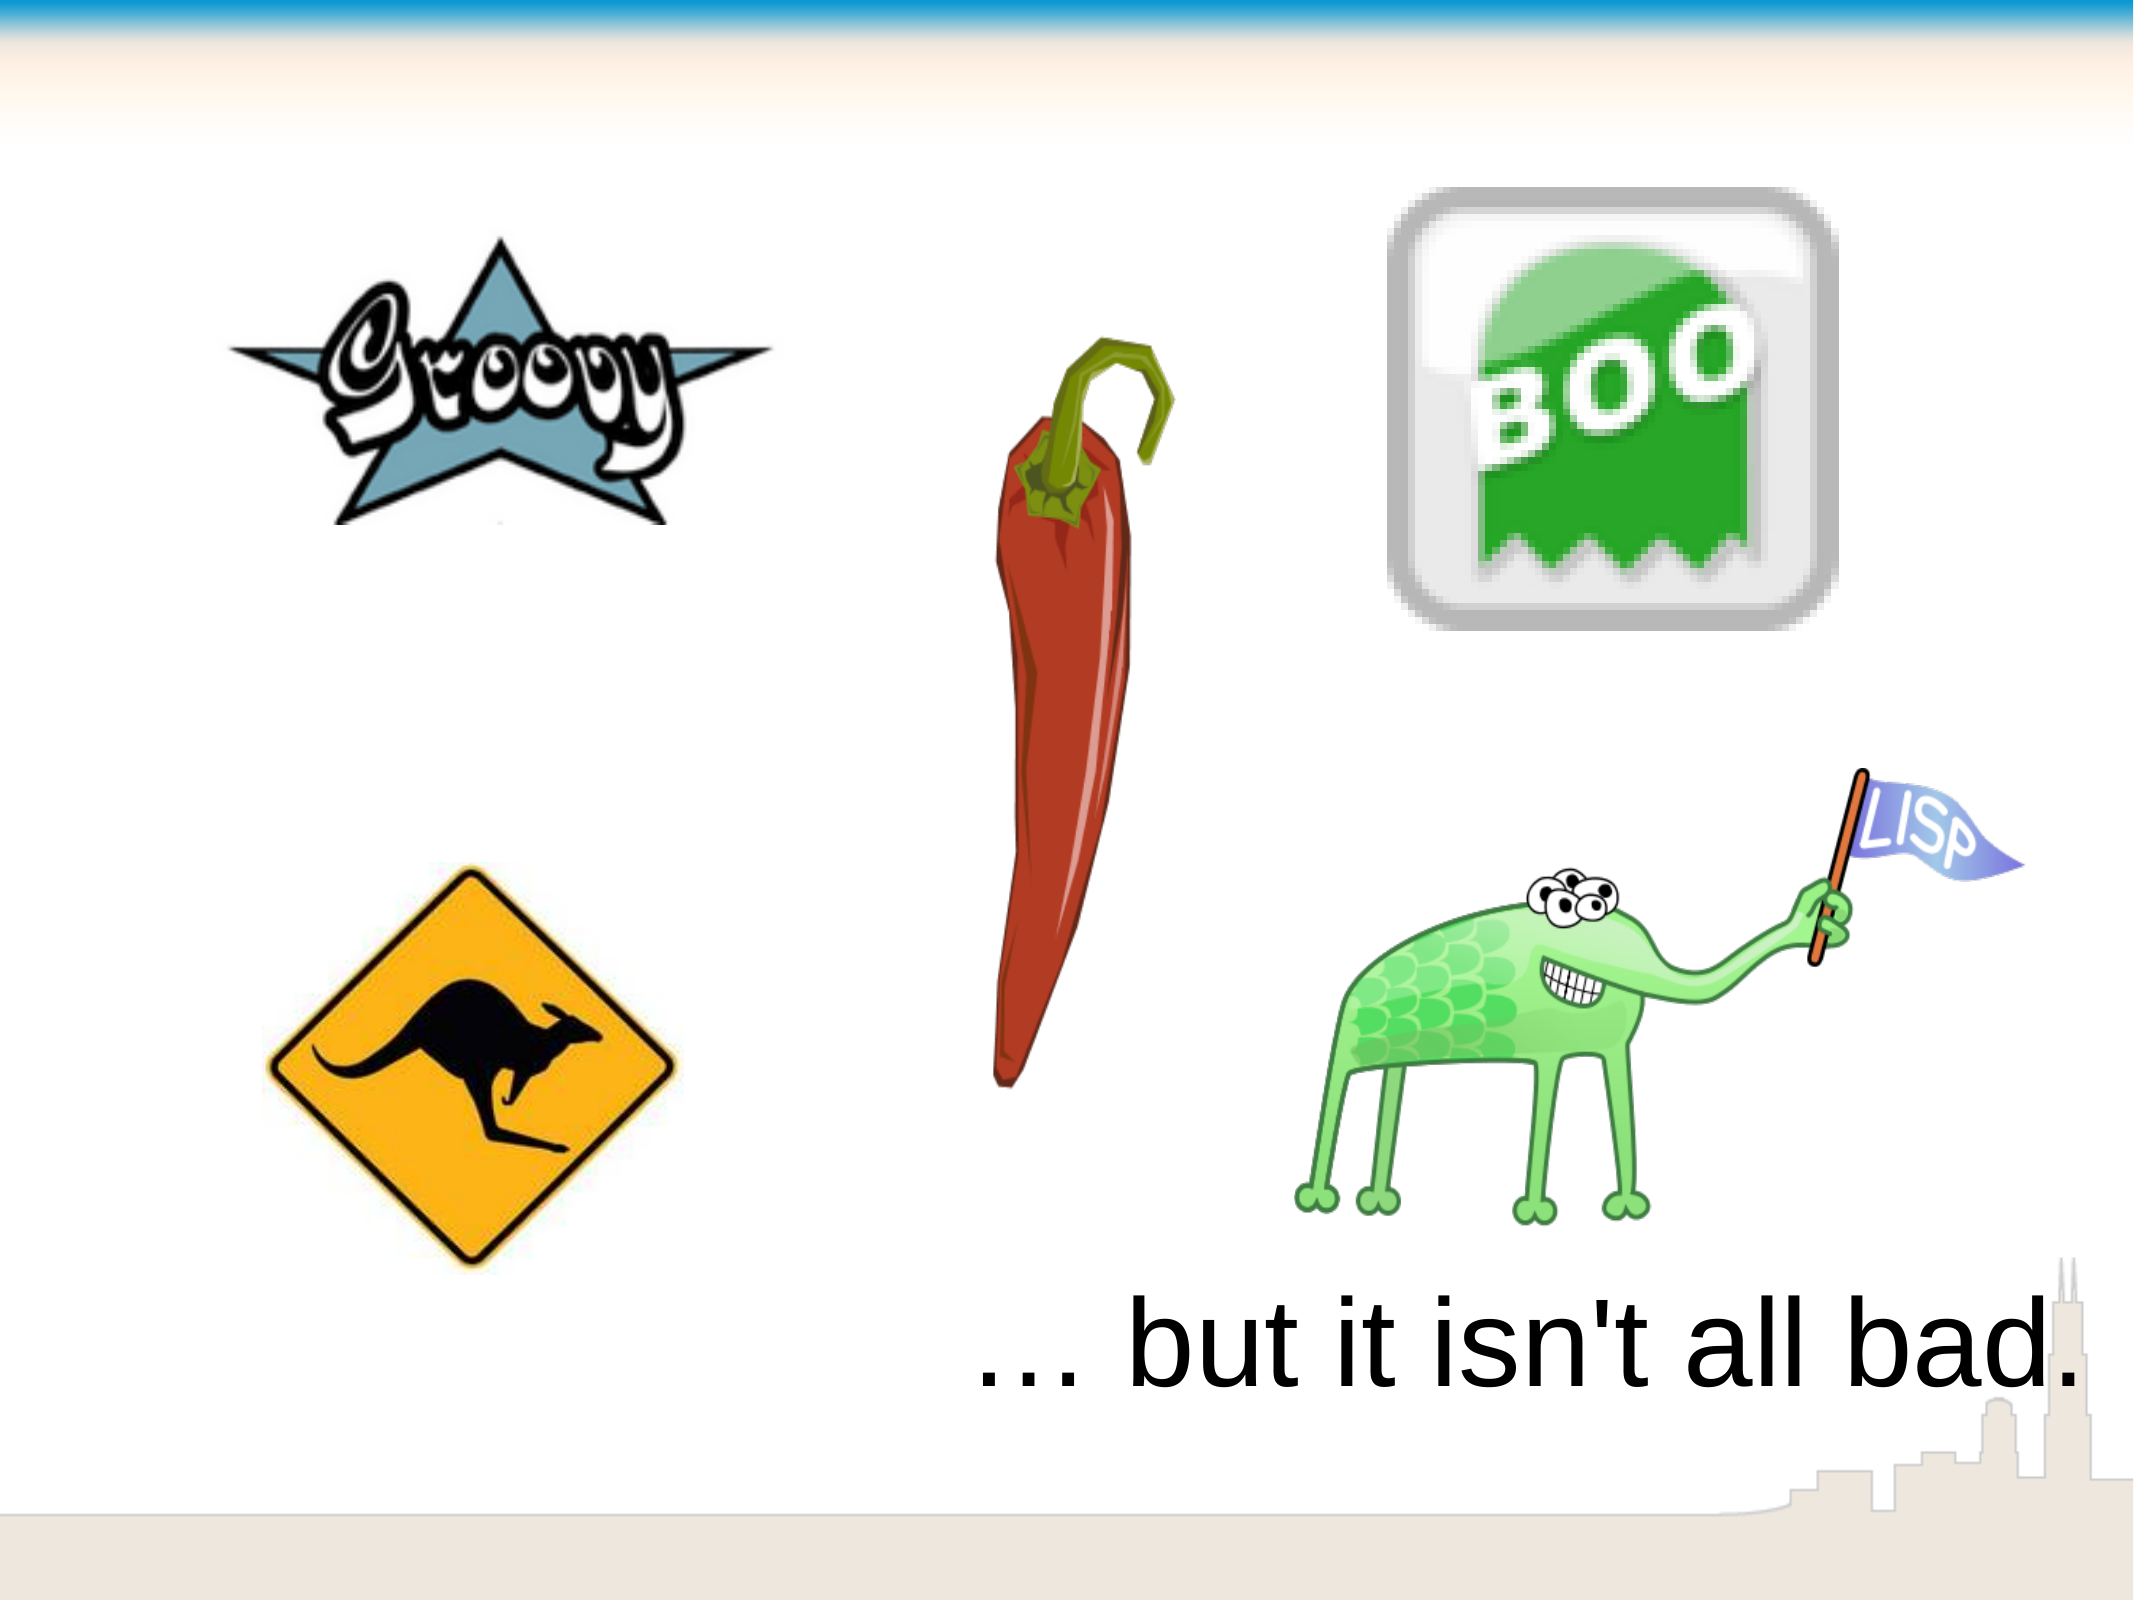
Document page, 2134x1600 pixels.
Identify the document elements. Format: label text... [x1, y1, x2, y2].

picture [0, 4, 2134, 1600]
title … but it isn't all bad. [75, 1273, 2088, 1414]
